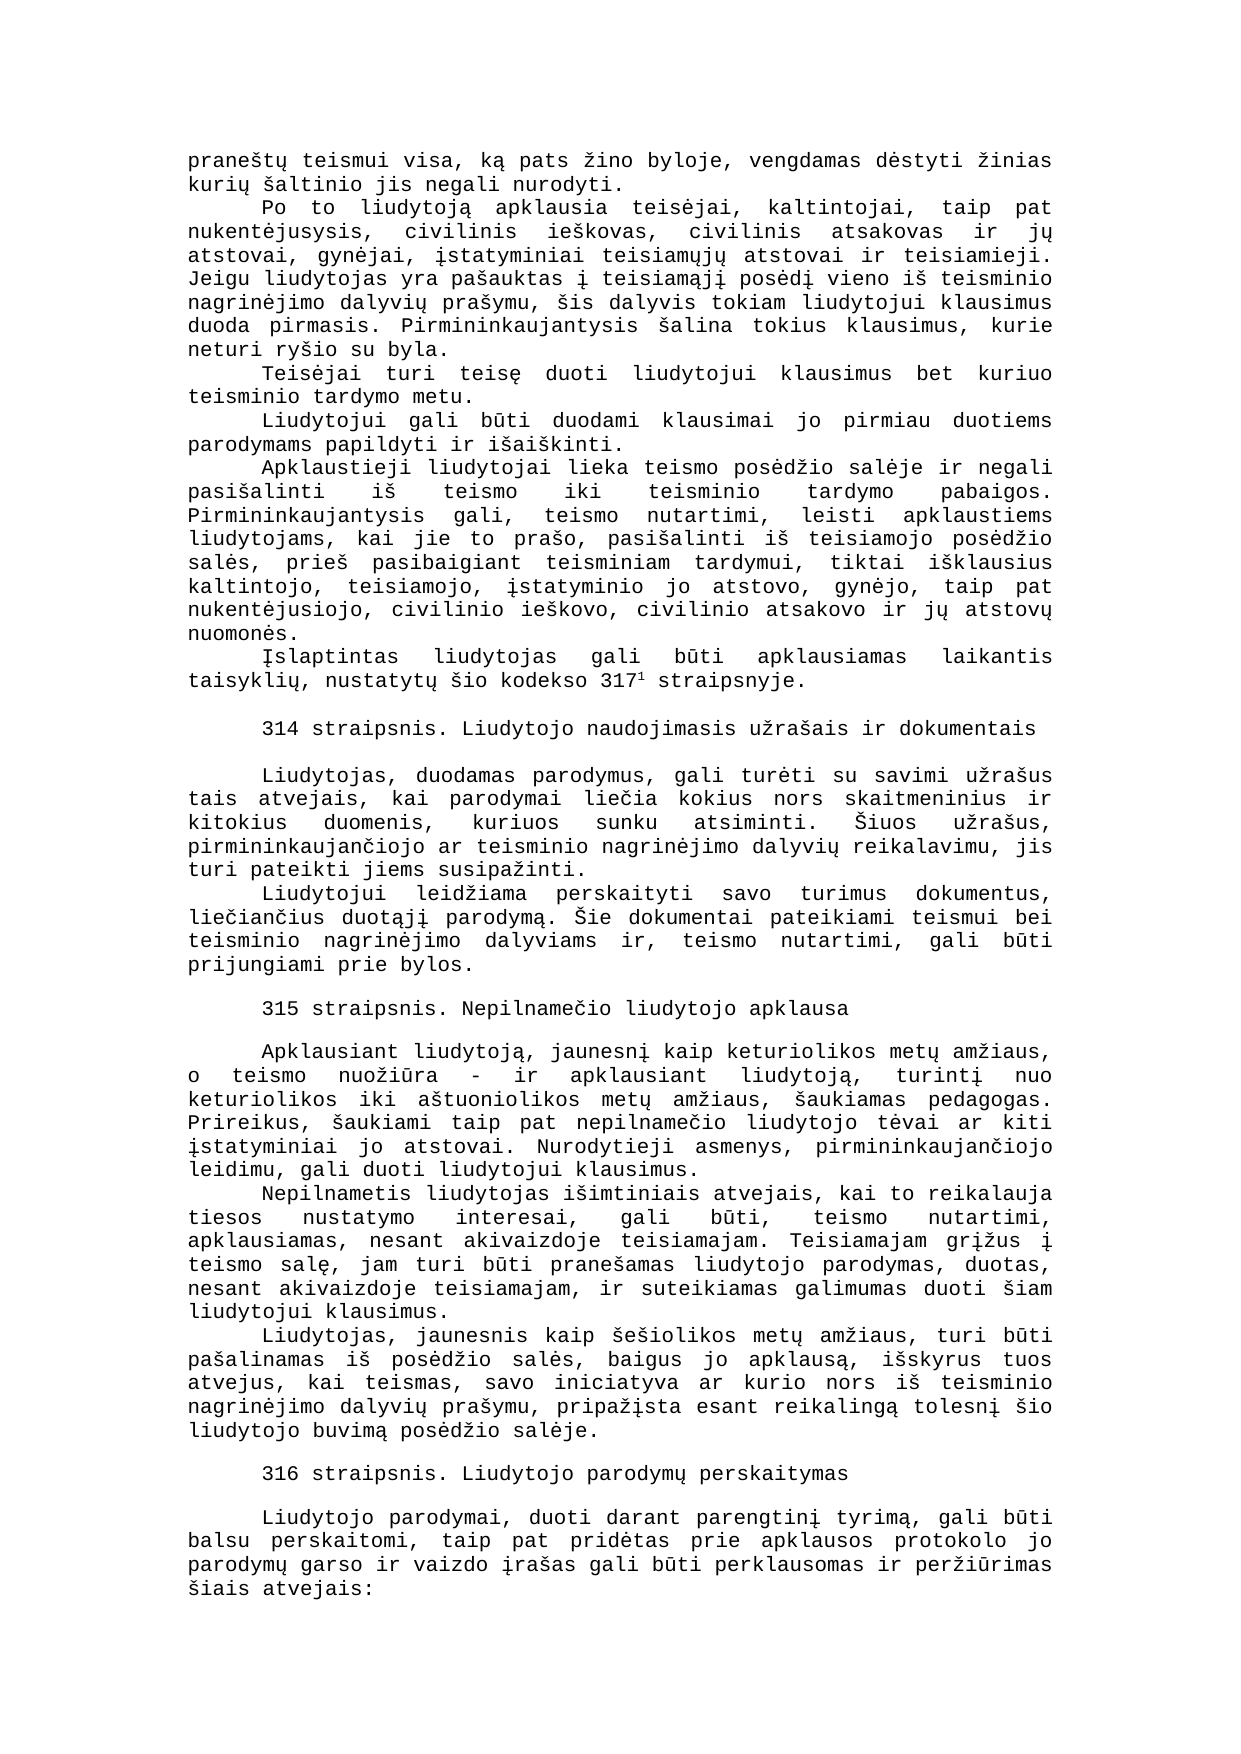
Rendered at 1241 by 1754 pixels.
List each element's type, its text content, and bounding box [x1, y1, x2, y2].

text Liudytojui leidžiama perskaityti savo turimus dokumentus, liečiančius duotąjį parodymą. Šie dokumentai pateikiami teismui bei teisminio nagrinėjimo dalyviams ir, teismo nutartimi, gali būti prijungiami prie bylos. [187, 883, 1053, 978]
text Apklausiant liudytoją, jaunesnį kaip keturiolikos metų amžiaus, o teismo nuožiūra - ir apklausiant liudytoją, turintį nuo keturiolikos iki aštuoniolikos metų amžiaus, šaukiamas pedagogas. Prireikus, šaukiami taip pat nepilnamečio liudytojo tėvai ar kiti įstatyminiai jo atstovai. Nurodytieji asmenys, pirmininkaujančiojo leidimu, gali duoti liudytojui klausimus. [187, 1041, 1053, 1183]
text Teisėjai turi teisę duoti liudytojui klausimus bet kuriuo teisminio tardymo metu. [187, 363, 1053, 410]
text praneštų teismui visa, ką pats žino byloje, vengdamas dėstyti žinias kurių šaltinio jis negali nurodyti. [187, 150, 1053, 197]
text Nepilnametis liudytojas išimtiniais atvejais, kai to reikalauja tiesos nustatymo interesai, gali būti, teismo nutartimi, apklausiamas, nesant akivaizdoje teisiamajam. Teisiamajam grįžus į teismo salę, jam turi būti pranešamas liudytojo parodymas, duotas, nesant akivaizdoje teisiamajam, ir suteikiamas galimumas duoti šiam liudytojui klausimus. [187, 1183, 1053, 1325]
text Liudytojas, jaunesnis kaip šešiolikos metų amžiaus, turi būti pašalinamas iš posėdžio salės, baigus jo apklausą, išskyrus tuos atvejus, kai teismas, savo iniciatyva ar kurio nors iš teisminio nagrinėjimo dalyvių prašymu, pripažįsta esant reikalingą tolesnį šio liudytojo buvimą posėdžio salėje. [187, 1325, 1053, 1443]
text 316 straipsnis. Liudytojo parodymų perskaitymas [187, 1463, 1053, 1487]
text 314 straipsnis. Liudytojo naudojimasis užrašais ir dokumentais [187, 717, 1053, 741]
text Apklaustieji liudytojai lieka teismo posėdžio salėje ir negali pasišalinti iš teismo iki teisminio tardymo pabaigos. Pirmininkaujantysis gali, teismo nutartimi, leisti apklaustiems liudytojams, kai jie to prašo, pasišalinti iš teisiamojo posėdžio salės, prieš pasibaigiant teisminiam tardymui, tiktai išklausius kaltintojo, teisiamojo, įstatyminio jo atstovo, gynėjo, taip pat nukentėjusiojo, civilinio ieškovo, civilinio atsakovo ir jų atstovų nuomonės. [187, 457, 1053, 647]
text Įslaptintas liudytojas gali būti apklausiamas laikantis taisyklių, nustatytų šio kodekso 3171 straipsnyje. [187, 647, 1053, 694]
text Po to liudytoją apklausia teisėjai, kaltintojai, taip pat nukentėjusysis, civilinis ieškovas, civilinis atsakovas ir jų atstovai, gynėjai, įstatyminiai teisiamųjų atstovai ir teisiamieji. Jeigu liudytojas yra pašauktas į teisiamąjį posėdį vieno iš teisminio nagrinėjimo dalyvių prašymu, šis dalyvis tokiam liudytojui klausimus duoda pirmasis. Pirmininkaujantysis šalina tokius klausimus, kurie neturi ryšio su byla. [187, 197, 1053, 363]
text Liudytojui gali būti duodami klausimai jo pirmiau duotiems parodymams papildyti ir išaiškinti. [187, 410, 1053, 457]
text Liudytojas, duodamas parodymus, gali turėti su savimi užrašus tais atvejais, kai parodymai liečia kokius nors skaitmeninius ir kitokius duomenis, kuriuos sunku atsiminti. Šiuos užrašus, pirmininkaujančiojo ar teisminio nagrinėjimo dalyvių reikalavimu, jis turi pateikti jiems susipažinti. [187, 765, 1053, 883]
text Liudytojo parodymai, duoti darant parengtinį tyrimą, gali būti balsu perskaitomi, taip pat pridėtas prie apklausos protokolo jo parodymų garso ir vaizdo įrašas gali būti perklausomas ir peržiūrimas šiais atvejais: [187, 1507, 1053, 1601]
text 315 straipsnis. Nepilnamečio liudytojo apklausa [187, 998, 1053, 1021]
